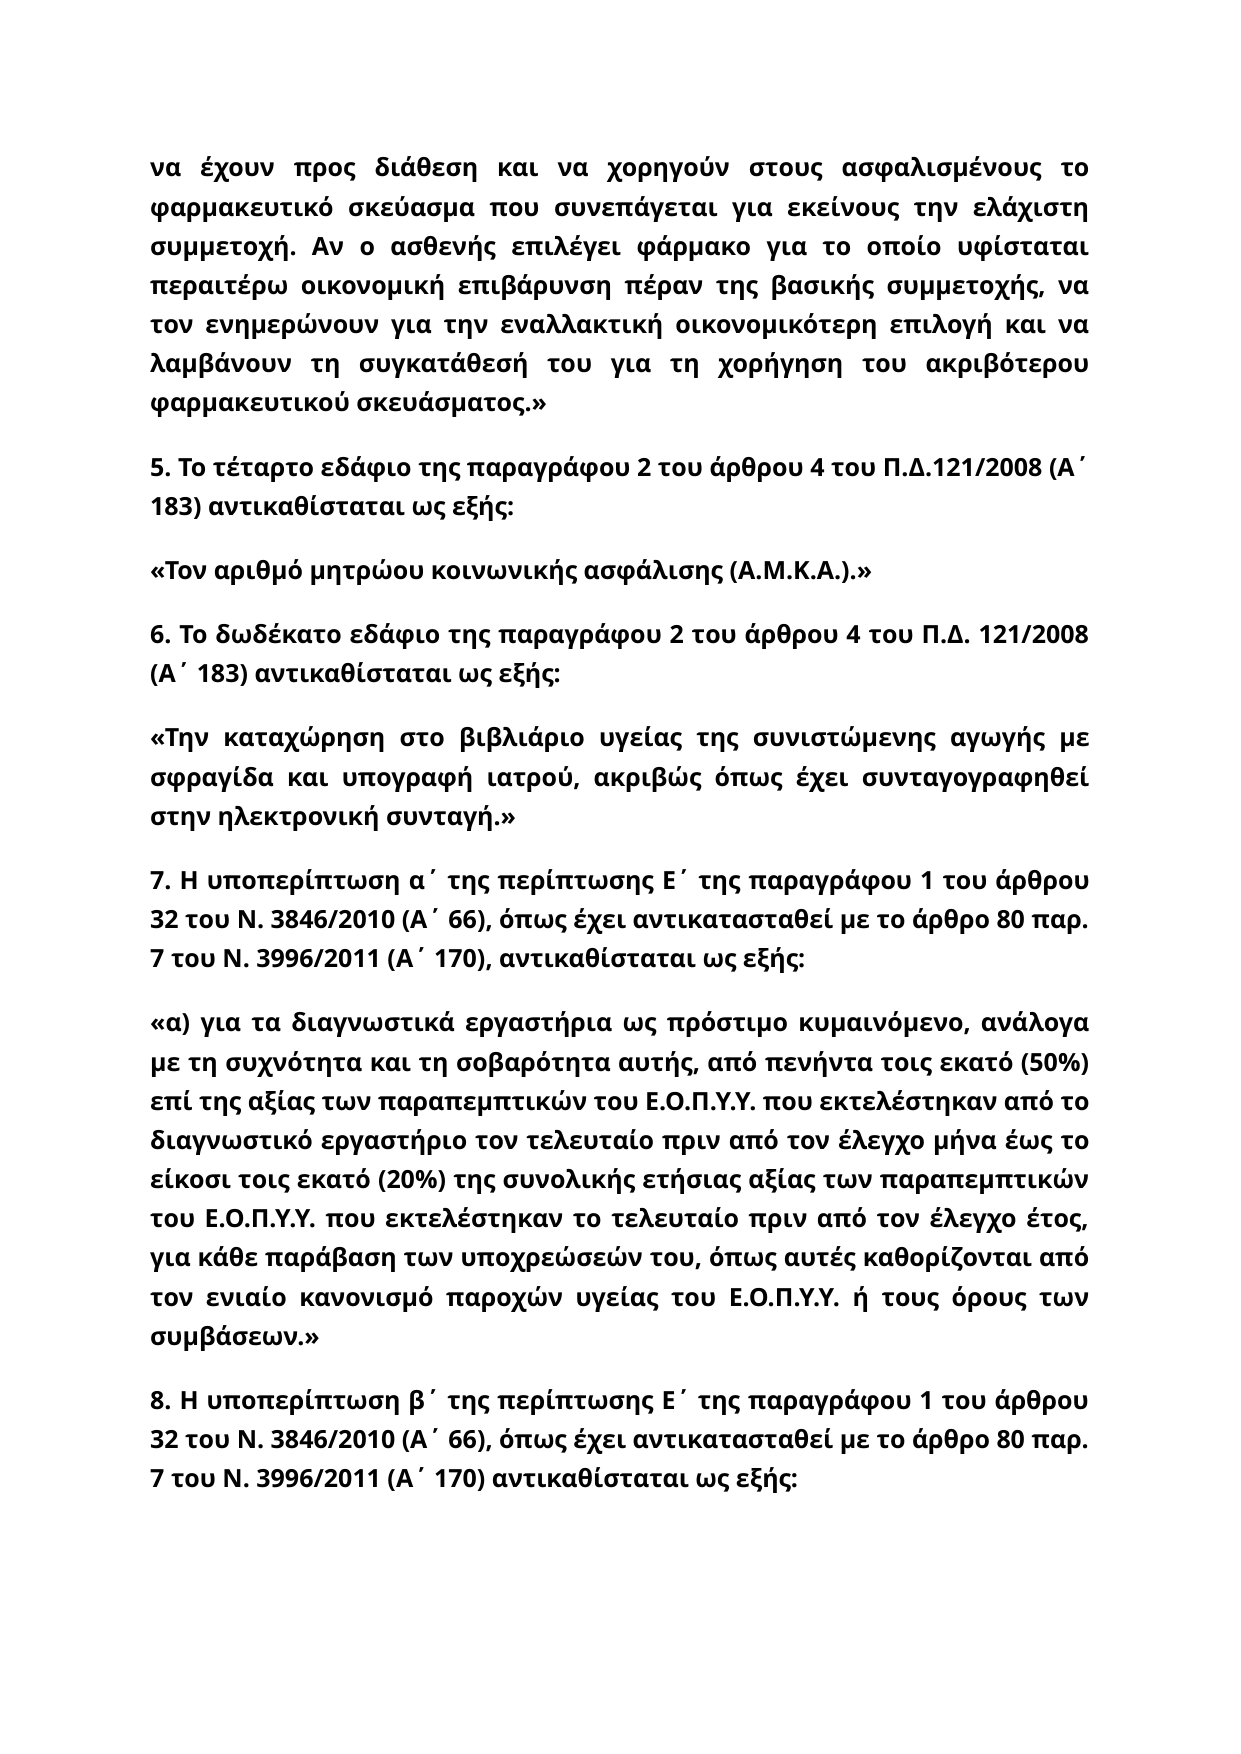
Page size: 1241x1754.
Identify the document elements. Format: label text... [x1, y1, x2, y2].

text «Την καταχώρηση στο βιβλιάριο υγείας της συνιστώμενης αγωγής με σφραγίδα και υπογραφή ιατρού, ακριβώς όπως έχει συνταγογραφηθεί στην ηλεκτρονική συνταγή.» [150, 720, 1090, 832]
text «Τον αριθμό μητρώου κοινωνικής ασφάλισης (Α.Μ.Κ.Α.).» [150, 552, 1090, 587]
text να έχουν προς διάθεση και να χορηγούν στους ασφαλισμένους το φαρμακευτικό σκεύασμα που συνεπάγεται για εκείνους την ελάχιστη συμμετοχή. Αν ο ασθενής επιλέγει φάρμακο για το οποίο υφίσταται περαιτέρω οικονομική επιβάρυνση πέραν της βασικής συμμετοχής, να τον ενημερώνουν για την εναλλακτική οικονομικότερη επιλογή και να λαμβάνουν τη συγκατάθεσή του για τη χορήγηση του ακριβότερου φαρμακευτικού σκευάσματος.» [150, 150, 1090, 419]
text 6. Το δωδέκατο εδάφιο της παραγράφου 2 του άρθρου 4 του Π.Δ. 121/2008 (Α΄ 183) αντικαθίσταται ως εξής: [150, 617, 1090, 690]
text «α) για τα διαγνωστικά εργαστήρια ως πρόστιμο κυμαινόμενο, ανάλογα με τη συχνότητα και τη σοβαρότητα αυτής, από πενήντα τοις εκατό (50%) επί της αξίας των παραπεμπτικών του Ε.Ο.Π.Υ.Υ. που εκτελέστηκαν από το διαγνωστικό εργαστήριο τον τελευταίο πριν από τον έλεγχο μήνα έως το είκοσι τοις εκατό (20%) της συνολικής ετήσιας αξίας των παραπεμπτικών του Ε.Ο.Π.Υ.Υ. που εκτελέστηκαν το τελευταίο πριν από τον έλεγχο έτος, για κάθε παράβαση των υποχρεώσεών του, όπως αυτές καθορίζονται από τον ενιαίο κανονισμό παροχών υγείας του Ε.Ο.Π.Υ.Υ. ή τους όρους των συμβάσεων.» [150, 1005, 1090, 1352]
text 5. Το τέταρτο εδάφιο της παραγράφου 2 του άρθρου 4 του Π.Δ.121/2008 (Α΄ 183) αντικαθίσταται ως εξής: [150, 449, 1090, 522]
text 7. Η υποπερίπτωση α΄ της περίπτωσης Ε΄ της παραγράφου 1 του άρθρου 32 του Ν. 3846/2010 (Α΄ 66), όπως έχει αντικατασταθεί με το άρθρο 80 παρ. 7 του Ν. 3996/2011 (Α΄ 170), αντικαθίσταται ως εξής: [150, 862, 1090, 975]
text 8. Η υποπερίπτωση β΄ της περίπτωσης Ε΄ της παραγράφου 1 του άρθρου 32 του Ν. 3846/2010 (Α΄ 66), όπως έχει αντικατασταθεί με το άρθρο 80 παρ. 7 του Ν. 3996/2011 (Α΄ 170) αντικαθίσταται ως εξής: [150, 1382, 1090, 1495]
